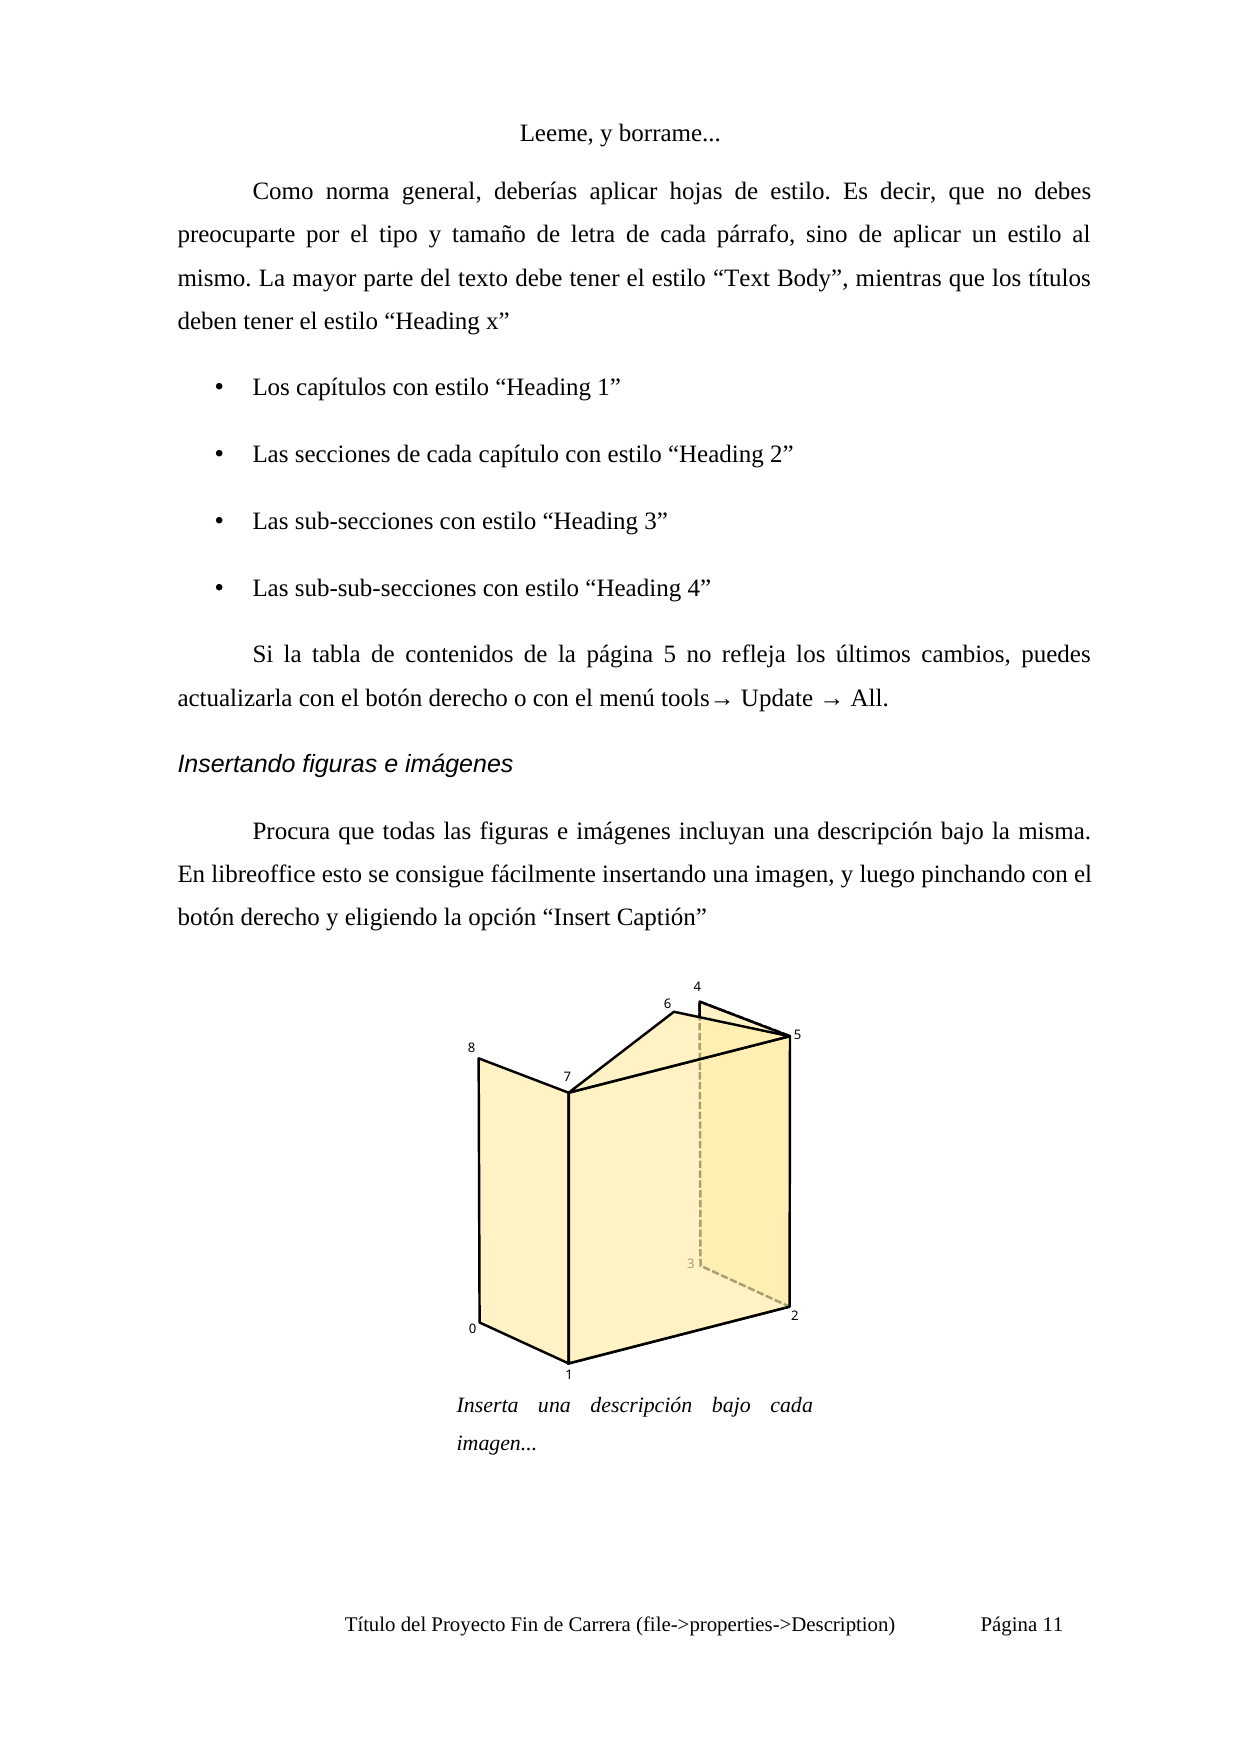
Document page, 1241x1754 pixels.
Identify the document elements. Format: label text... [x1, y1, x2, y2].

list Las sub-sub-secciones con estilo “Heading 4” [215, 573, 1093, 602]
text Inserta una descripción bajo cada imagen... [456, 982, 813, 1455]
text Como norma general, deberías aplicar hojas de estilo. Es decir, que no debes preocuparte por el tipo y tamaño de letra de cada párrafo, sino de aplicar un estilo al mismo. La mayor parte del texto debe tener el estilo “Text Body”, mientras que los títulos deben tener el estilo “Heading x” [177, 176, 1093, 334]
list Las sub-secciones con estilo “Heading 3” [215, 506, 1093, 535]
list Las secciones de cada capítulo con estilo “Heading 2” [215, 439, 1093, 468]
text Procura que todas las figuras e imágenes incluyan una descripción bajo la misma. En libreoffice esto se consigue fácilmente insertando una imagen, y luego pinchando con el botón derecho y eligiendo la opción “Insert Captión” [177, 816, 1093, 931]
subtitle Insertando figuras e imágenes [177, 749, 1093, 778]
list Los capítulos con estilo “Heading 1” [215, 372, 1093, 401]
text Si la tabla de contenidos de la página 5 no refleja los últimos cambios, puedes actualizarla con el botón derecho o con el menú tools→ Update → All. [177, 639, 1093, 711]
